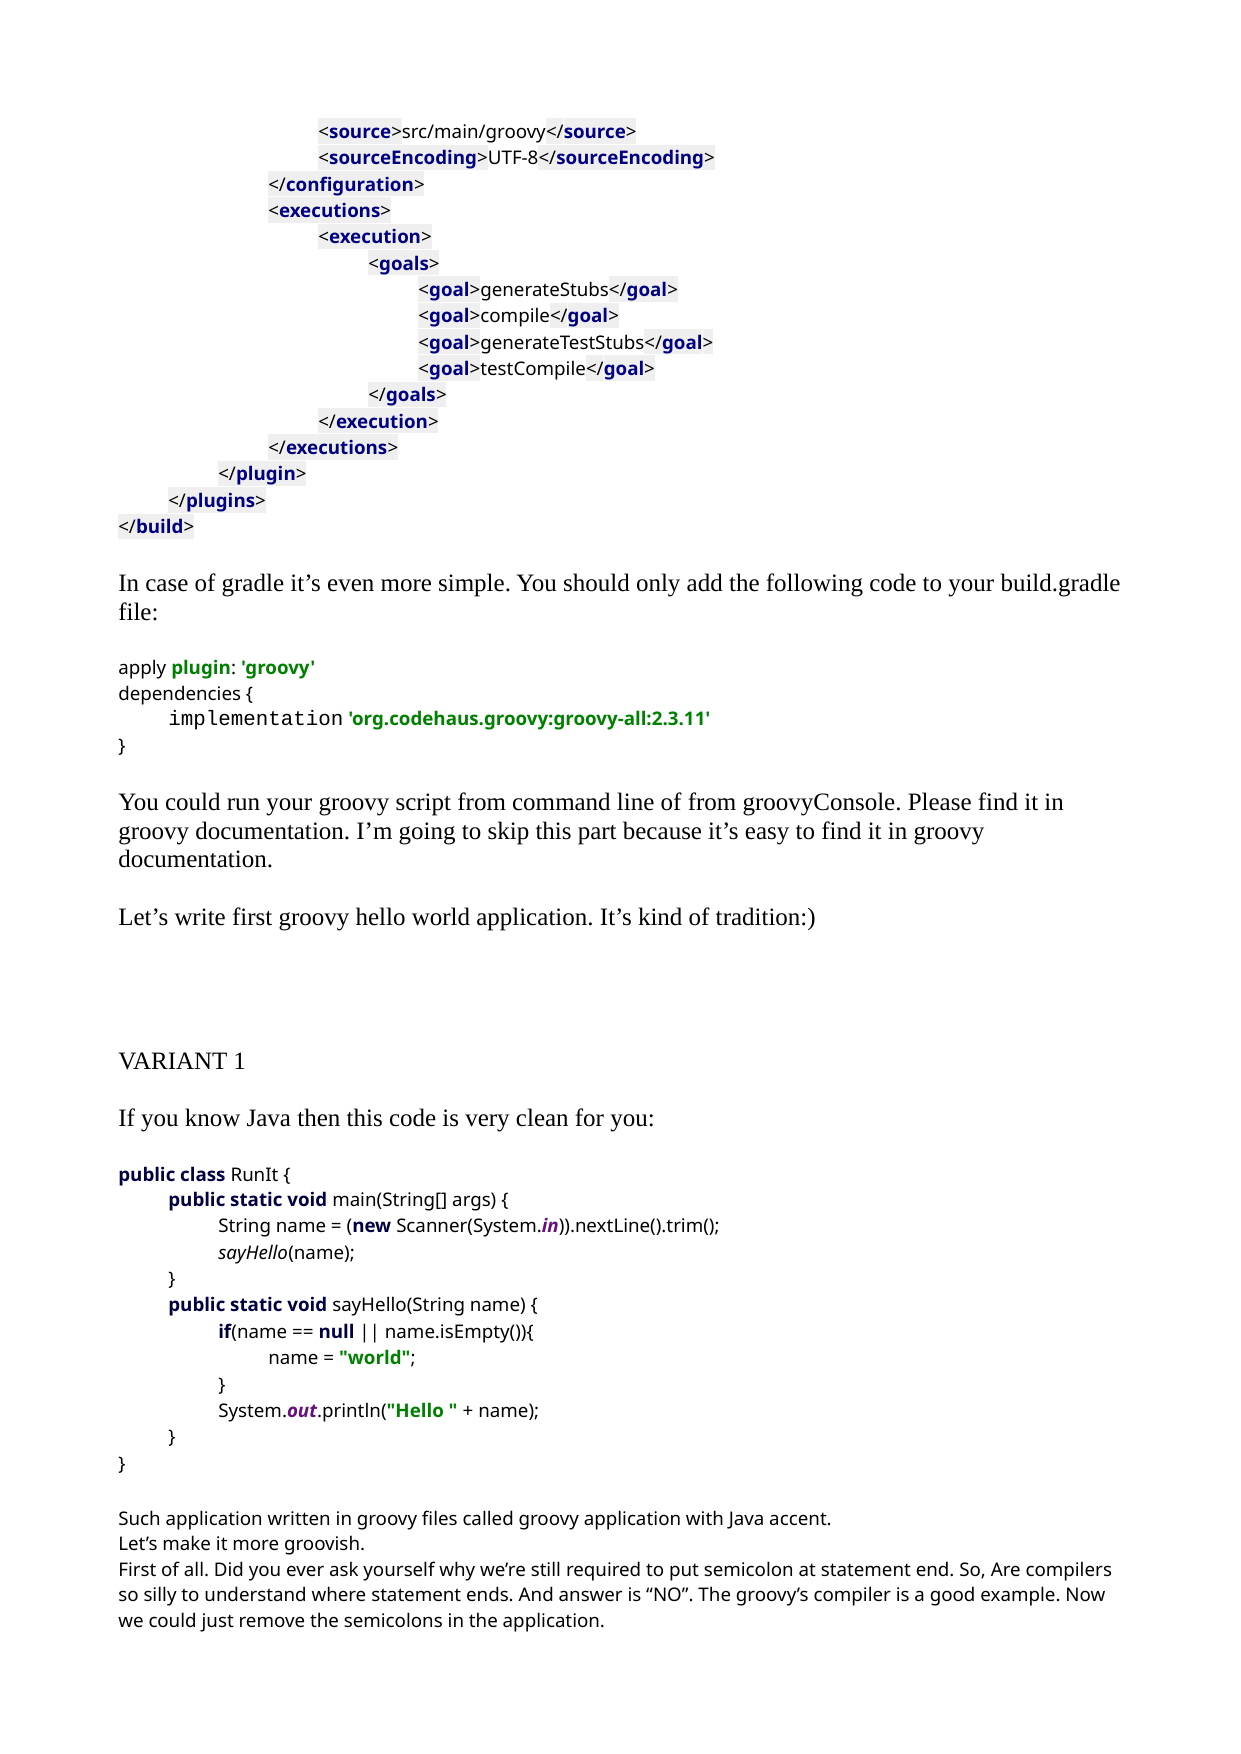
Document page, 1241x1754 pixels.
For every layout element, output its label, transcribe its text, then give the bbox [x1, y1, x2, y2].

text If you know Java then this code is very clean for you: [118, 1103, 1122, 1132]
text </plugin> [118, 461, 1122, 487]
text <sourceEncoding>UTF-8</sourceEncoding> [118, 144, 1122, 171]
text Let’s write first groovy hello world application. It’s kind of tradition:) [118, 902, 1122, 931]
text String name = (new Scanner(System.in)).nextLine().trim(); [118, 1213, 1122, 1239]
text <goal>generateTestStubs</goal> [118, 329, 1122, 355]
text dependencies { [118, 680, 1122, 706]
text public class RunIt { [118, 1161, 1122, 1186]
text <executions> [118, 197, 1122, 223]
text In case of gradle it’s even more simple. You should only add the following code to your build.gradle file: [118, 568, 1122, 626]
text } [118, 1450, 1122, 1475]
text First of all. Did you ever ask yourself why we’re still required to put semicolon at statement end. So, Are compilers so silly to understand where statement ends. And answer is “NO”. The groovy’s compiler is a good example. Now we could just remove the semicolons in the application. [118, 1556, 1122, 1632]
text </executions> [118, 434, 1122, 461]
text public static void sayHello(String name) { [118, 1292, 1122, 1318]
text </goals> [118, 382, 1122, 408]
text } [118, 732, 1122, 758]
text System.out.println("Hello " + name); [118, 1397, 1122, 1423]
text sayHello(name); [118, 1239, 1122, 1265]
text } [118, 1265, 1122, 1292]
text public static void main(String[] args) { [118, 1186, 1122, 1213]
text <goal>compile</goal> [118, 303, 1122, 329]
text Let’s make it more groovish. [118, 1530, 1122, 1556]
text <goal>generateStubs</goal> [118, 276, 1122, 303]
text VARIANT 1 [118, 1046, 1122, 1074]
text <goals> [118, 250, 1122, 276]
text </plugins> [118, 487, 1122, 513]
text </execution> [118, 408, 1122, 434]
text </build> [118, 513, 1122, 539]
text apply plugin: 'groovy' [118, 655, 1122, 680]
text } [118, 1423, 1122, 1450]
text if(name == null || name.isEmpty()){ [118, 1318, 1122, 1344]
text Such application written in groovy files called groovy application with Java accent. [118, 1505, 1122, 1530]
text You could run your groovy script from command line of from groovyConsole. Please find it in groovy documentation. I’m going to skip this part because it’s easy to find it in groovy documentation. [118, 787, 1122, 873]
text name = "world"; [118, 1344, 1122, 1371]
text <goal>testCompile</goal> [118, 355, 1122, 382]
text <source>src/main/groovy</source> [118, 118, 1122, 144]
text implementation 'org.codehaus.groovy:groovy-all:2.3.11' [118, 706, 1122, 732]
text <execution> [118, 223, 1122, 250]
text </configuration> [118, 171, 1122, 197]
text } [118, 1371, 1122, 1397]
